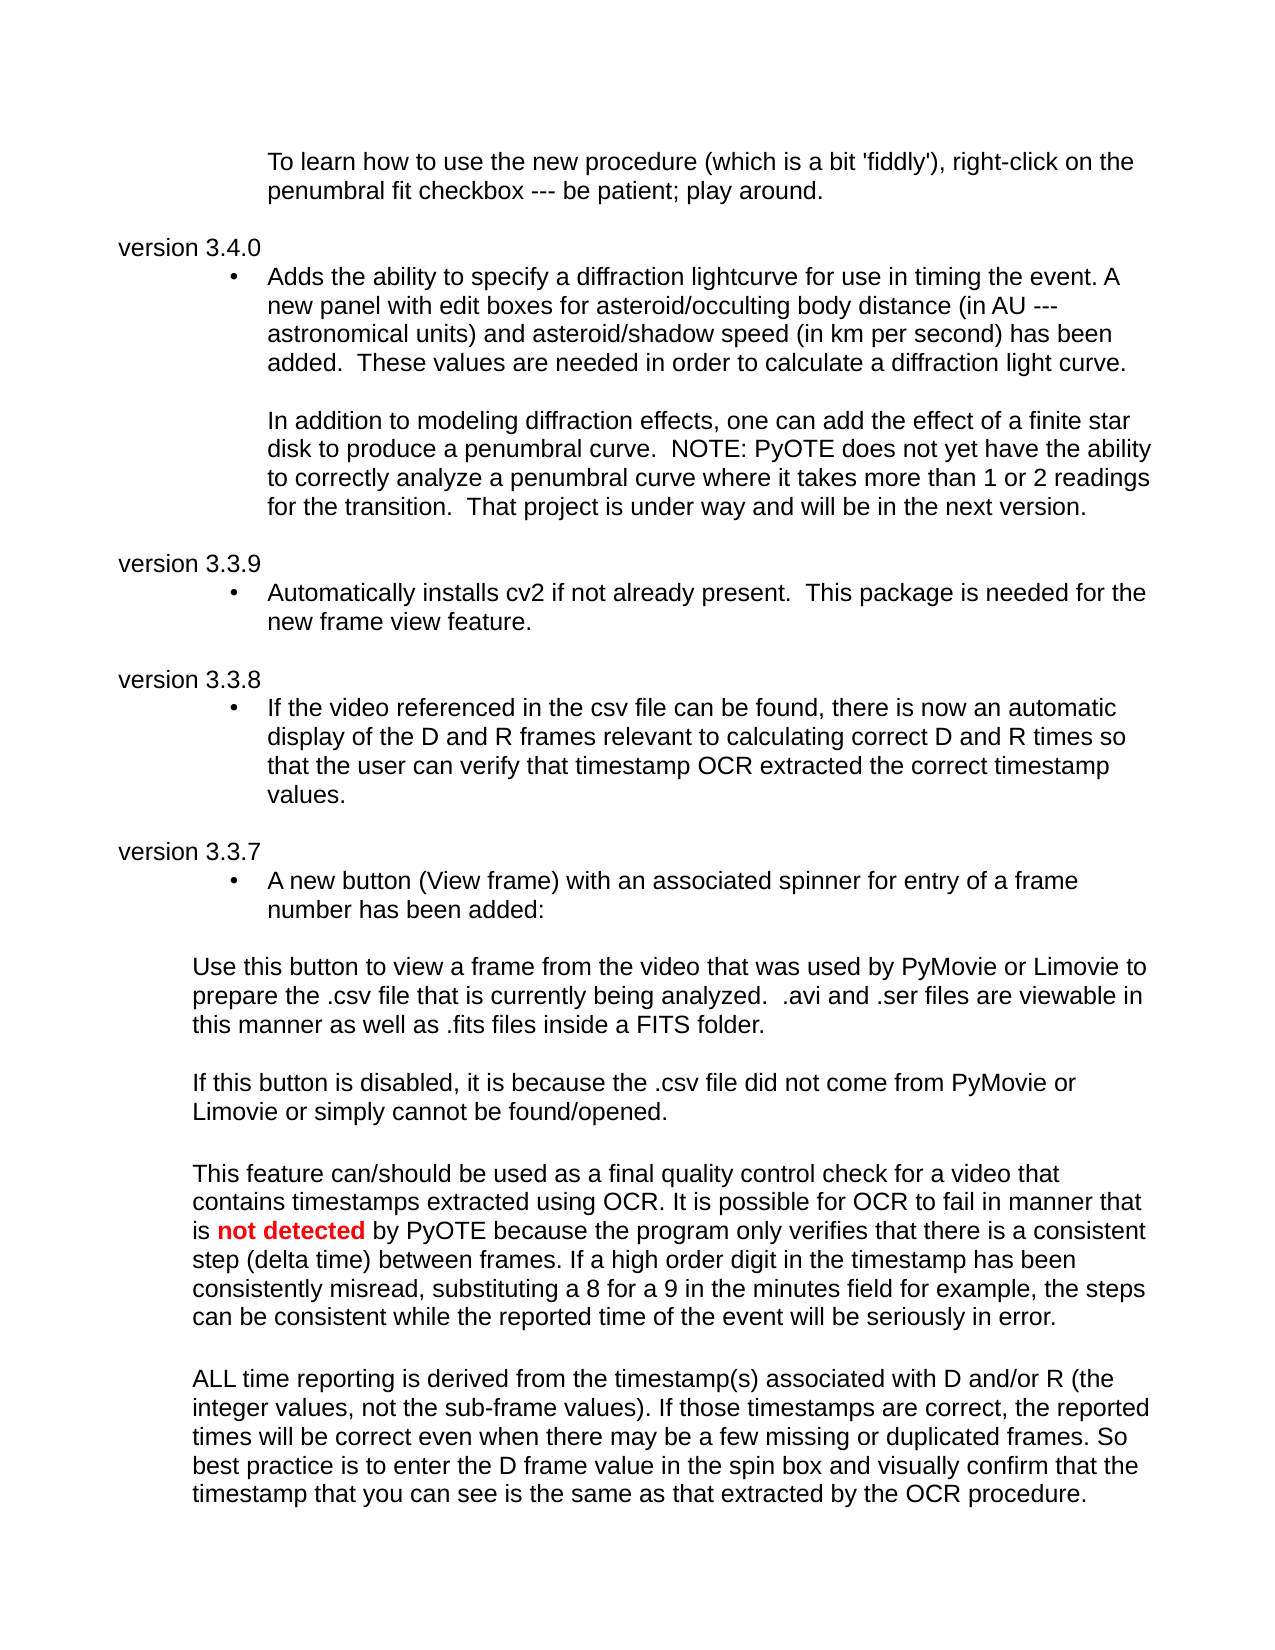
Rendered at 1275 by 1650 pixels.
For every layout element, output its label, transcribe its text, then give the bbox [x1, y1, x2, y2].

text version 3.4.0 [118, 233, 1157, 262]
list A new button (View frame) with an associated spinner for entry of a frame number has been added: [229, 866, 1157, 923]
text version 3.3.8 [118, 664, 1157, 693]
list Adds the ability to specify a diffraction lightcurve for use in timing the event. A new panel with edit boxes for asteroid/occulting body distance (in AU --- astronomical units) and asteroid/shadow speed (in km per second) has been added. These values are needed in order to calculate a diffraction light curve. In addition to modeling diffraction effects, one can add the effect of a finite star disk to produce a penumbral curve. NOTE: PyOTE does not yet have the ability to correctly analyze a penumbral curve where it takes more than 1 or 2 readings for the transition. That project is under way and will be in the next version. [229, 262, 1157, 549]
text version 3.3.7 [118, 837, 1157, 866]
list To learn how to use the new procedure (which is a bit 'fiddly'), right-click on the penumbral fit checkbox --- be patient; play around. [229, 118, 1157, 233]
text Use this button to view a frame from the video that was used by PyMovie or Limovie to prepare the .csv file that is currently being analyzed. .avi and .ser files are viewable in this manner as well as .fits files inside a FITS folder. [192, 952, 1157, 1038]
text If this button is disabled, it is because the .csv file did not come from PyMovie or Limovie or simply cannot be found/opened. [192, 1068, 1157, 1125]
list Automatically installs cv2 if not already present. This package is needed for the new frame view feature. [229, 578, 1157, 664]
text ALL time reporting is derived from the timestamp(s) associated with D and/or R (the integer values, not the sub-frame values). If those timestamps are correct, the reported times will be correct even when there may be a few missing or duplicated frames. So best practice is to enter the D frame value in the spin box and visually confirm that the timestamp that you can see is the same as that extracted by the OCR procedure. [192, 1364, 1157, 1508]
text version 3.3.9 [118, 549, 1157, 578]
text This feature can/should be used as a final quality control check for a video that contains timestamps extracted using OCR. It is possible for OCR to fail in manner that is not detected by PyOTE because the program only verifies that there is a consistent step (delta time) between frames. If a high order digit in the timestamp has been consistently misread, substituting a 8 for a 9 in the minutes field for example, the steps can be consistent while the reported time of the event will be seriously in error. [192, 1158, 1157, 1331]
list If the video referenced in the csv file can be found, there is now an automatic display of the D and R frames relevant to calculating correct D and R times so that the user can verify that timestamp OCR extracted the correct timestamp values. [229, 693, 1157, 837]
